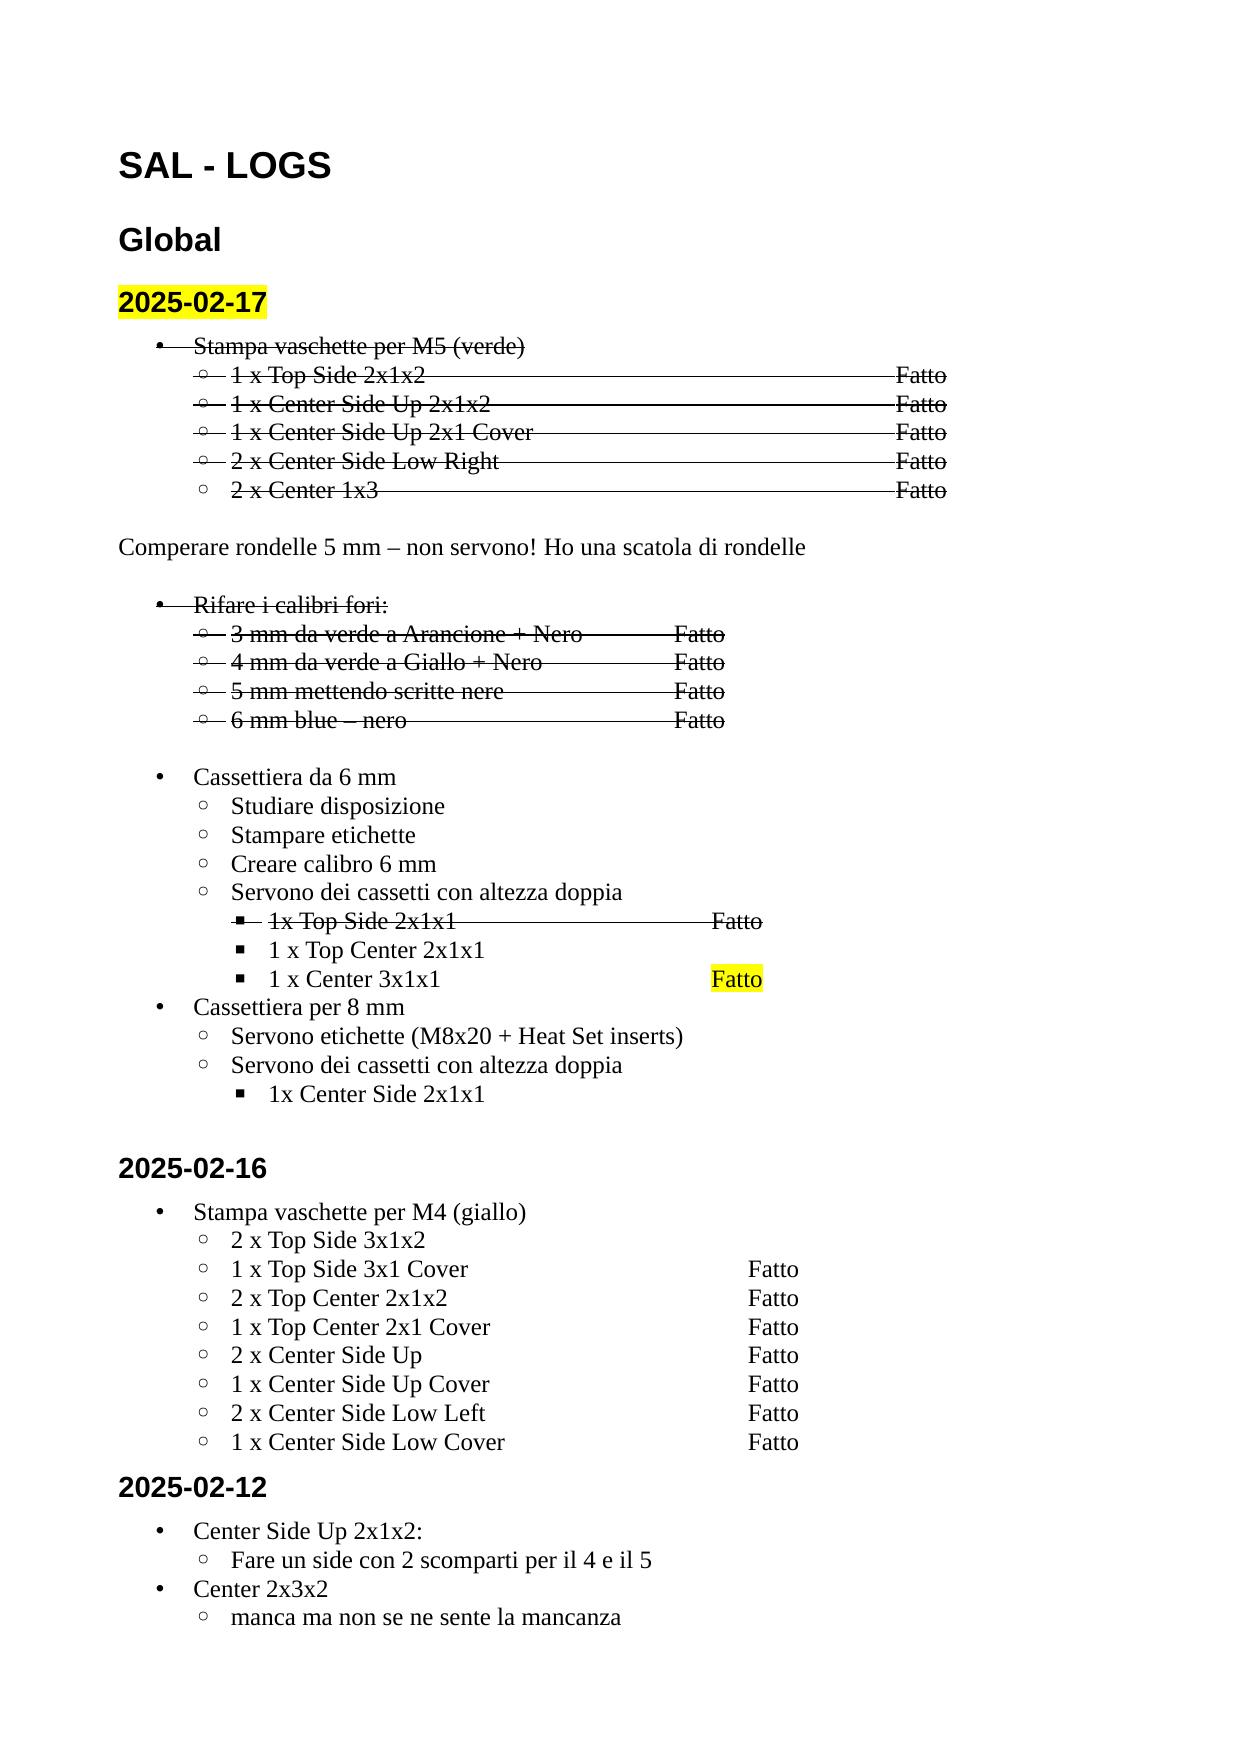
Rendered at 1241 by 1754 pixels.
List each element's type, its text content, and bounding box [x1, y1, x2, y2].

subtitle Global [118, 219, 1122, 258]
list 1 x Top Center 2x1x1 [231, 935, 1122, 964]
list Creare calibro 6 mm [193, 849, 1122, 877]
list Stampare etichette [193, 820, 1122, 849]
list Cassettiera per 8 mm [156, 992, 1122, 1021]
text Comperare rondelle 5 mm – non servono! Ho una scatola di rondelle [118, 532, 1122, 561]
list Stampa vaschette per M5 (verde) [156, 331, 1122, 360]
list 2 x Top Side 3x1x2 [193, 1226, 1122, 1254]
list 2 x Center Side Up Fatto [193, 1341, 1122, 1369]
list 1 x Center 3x1x1 Fatto [231, 964, 1122, 992]
list Servono dei cassetti con altezza doppia [193, 1050, 1122, 1079]
list 1 x Top Side 2x1x2 Fatto [193, 360, 1122, 389]
subtitle 2025-02-12 [118, 1470, 1122, 1504]
list 3 mm da verde a Arancione + Nero Fatto [193, 619, 1122, 647]
subtitle SAL - LOGS [118, 143, 1122, 186]
list Servono dei cassetti con altezza doppia [193, 877, 1122, 906]
subtitle 2025-02-17 [118, 285, 1122, 319]
list 1 x Top Side 3x1 Cover Fatto [193, 1254, 1122, 1283]
list Center Side Up 2x1x2: [156, 1516, 1122, 1545]
list 1 x Center Side Up 2x1x2 Fatto [193, 389, 1122, 417]
list Center 2x3x2 [156, 1574, 1122, 1602]
list 1 x Center Side Up Cover Fatto [193, 1369, 1122, 1398]
list 2 x Center Side Low Left Fatto [193, 1398, 1122, 1427]
list Fare un side con 2 scomparti per il 4 e il 5 [193, 1545, 1122, 1574]
list 4 mm da verde a Giallo + Nero Fatto [193, 647, 1122, 676]
list Stampa vaschette per M4 (giallo) [156, 1197, 1122, 1226]
list 2 x Center 1x3 Fatto [193, 475, 1122, 504]
list 6 mm blue – nero Fatto [193, 705, 1122, 734]
list 1x Center Side 2x1x1 [231, 1079, 1122, 1107]
list Servono etichette (M8x20 + Heat Set inserts) [193, 1021, 1122, 1050]
list 5 mm mettendo scritte nere Fatto [193, 676, 1122, 705]
list manca ma non se ne sente la mancanza [193, 1602, 1122, 1631]
list 2 x Top Center 2x1x2 Fatto [193, 1283, 1122, 1312]
list Cassettiera da 6 mm [156, 762, 1122, 791]
list 1x Top Side 2x1x1 Fatto [231, 906, 1122, 935]
list Rifare i calibri fori: [156, 590, 1122, 619]
list 1 x Center Side Up 2x1 Cover Fatto [193, 417, 1122, 446]
subtitle 2025-02-16 [118, 1151, 1122, 1184]
list Studiare disposizione [193, 791, 1122, 820]
list 2 x Center Side Low Right Fatto [193, 446, 1122, 475]
list 1 x Top Center 2x1 Cover Fatto [193, 1312, 1122, 1341]
list 1 x Center Side Low Cover Fatto [193, 1427, 1122, 1456]
